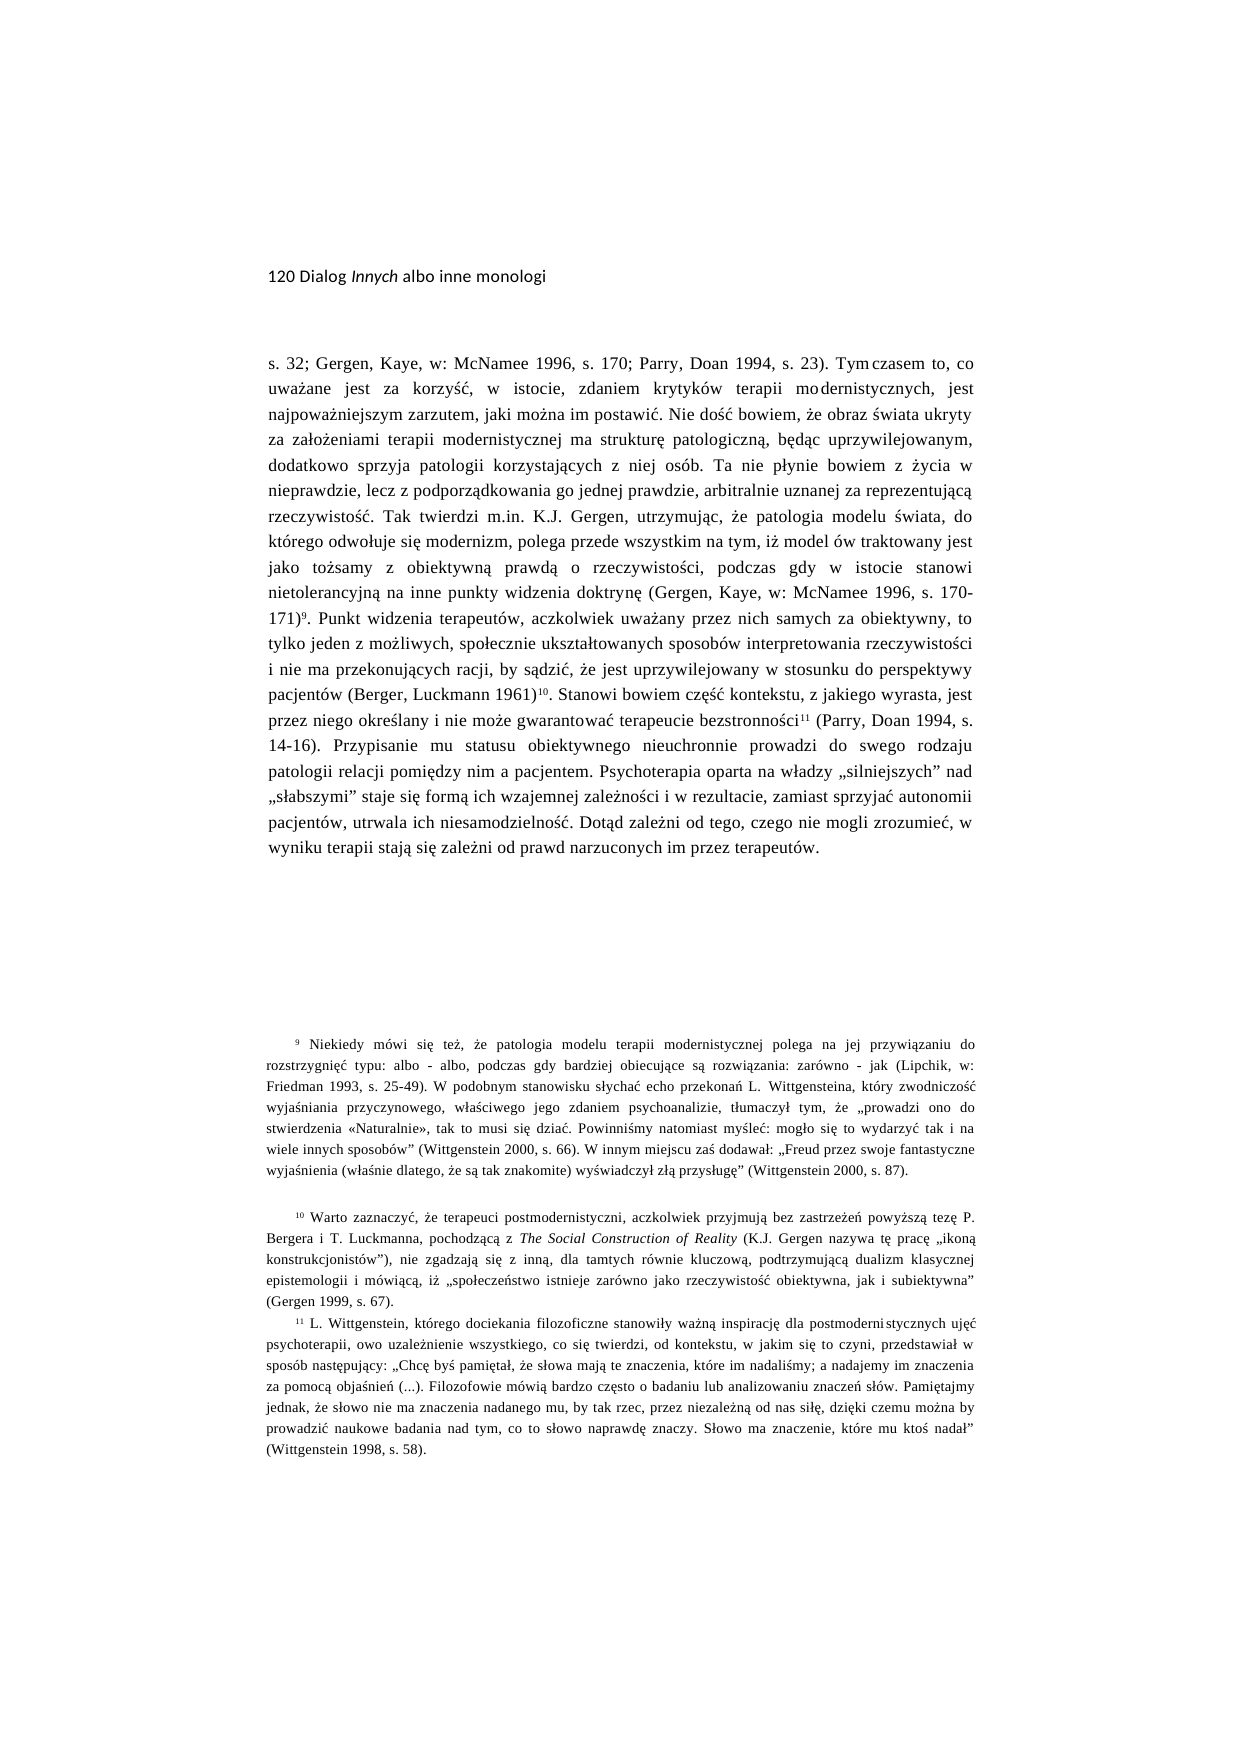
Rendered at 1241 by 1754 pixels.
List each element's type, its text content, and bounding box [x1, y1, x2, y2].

text 11 L. Wittgenstein, którego dociekania filozoficzne stanowiły ważną inspirację dla postmoderni­stycznych ujęć psychoterapii, owo uzależnienie wszystkiego, co się twierdzi, od kontekstu, w jakim się to czyni, przedstawiał w sposób następujący: „Chcę byś pamiętał, że słowa mają te znaczenia, które im nadaliśmy; a nadajemy im znaczenia za pomocą objaśnień (...). Filozofowie mówią bardzo często o badaniu lub analizowaniu znaczeń słów. Pamiętajmy jednak, że słowo nie ma znaczenia nadanego mu, by tak rzec, przez niezależną od nas siłę, dzięki czemu można by prowadzić naukowe badania nad tym, co to słowo naprawdę znaczy. Słowo ma znaczenie, które mu ktoś nadał” (Wittgenstein 1998, s. 58). [266, 1312, 976, 1459]
text 9 Niekiedy mówi się też, że patologia modelu terapii modernistycznej polega na jej przywiązaniu do rozstrzygnięć typu: albo - albo, podczas gdy bardziej obiecujące są rozwiązania: zarówno - jak (Lipchik, w: Friedman 1993, s. 25-49). W podobnym stanowisku słychać echo przekonań L. Witt­gensteina, który zwodniczość wyjaśniania przyczynowego, właściwego jego zdaniem psychoanalizie, tłumaczył tym, że „prowadzi ono do stwierdzenia «Naturalnie», tak to musi się dziać. Powinniśmy natomiast myśleć: mogło się to wydarzyć tak i na wiele innych sposobów” (Wittgenstein 2000, s. 66). W innym miejscu zaś dodawał: „Freud przez swoje fantastyczne wyjaśnienia (właśnie dlatego, że są tak znakomite) wyświadczył złą przysługę” (Wittgenstein 2000, s. 87). [266, 1033, 976, 1180]
text s. 32; Gergen, Kaye, w: McNamee 1996, s. 170; Parry, Doan 1994, s. 23). Tym­czasem to, co uważane jest za korzyść, w istocie, zdaniem krytyków terapii mo­dernistycznych, jest najpoważniejszym zarzutem, jaki można im postawić. Nie dość bowiem, że obraz świata ukryty za założeniami terapii modernistycznej ma strukturę patologiczną, będąc uprzywilejowanym, dodatkowo sprzyja patologii korzystających z niej osób. Ta nie płynie bowiem z życia w nieprawdzie, lecz z podporządkowania go jednej prawdzie, arbitralnie uznanej za reprezentującą rzeczywistość. Tak twierdzi m.in. K.J. Gergen, utrzymując, że patologia modelu świata, do którego odwołuje się modernizm, polega przede wszystkim na tym, iż model ów traktowany jest jako tożsamy z obiektywną prawdą o rzeczywistości, podczas gdy w istocie stanowi nietolerancyjną na inne punkty widzenia doktry­nę (Gergen, Kaye, w: McNamee 1996, s. 170-171)9. Punkt widzenia terapeutów, aczkolwiek uważany przez nich samych za obiektywny, to tylko jeden z moż­liwych, społecznie ukształtowanych sposobów interpretowania rzeczywistości i nie ma przekonujących racji, by sądzić, że jest uprzywilejowany w stosunku do perspektywy pacjentów (Berger, Luckmann 1961)10. Stanowi bowiem część kontekstu, z jakiego wyrasta, jest przez niego określany i nie może gwaranto­wać terapeucie bezstronności11 (Parry, Doan 1994, s. 14-16). Przypisanie mu statusu obiektywnego nieuchronnie prowadzi do swego rodzaju patologii rela­cji pomiędzy nim a pacjentem. Psychoterapia oparta na władzy „silniejszych” nad „słabszymi” staje się formą ich wzajemnej zależności i w rezultacie, zamiast sprzyjać autonomii pacjentów, utrwala ich niesamodzielność. Dotąd zależni od tego, czego nie mogli zrozumieć, w wyniku terapii stają się zależni od prawd narzuconych im przez terapeutów. [268, 349, 974, 859]
text 10 Warto zaznaczyć, że terapeuci postmodernistyczni, aczkolwiek przyjmują bez zastrzeżeń powyższą tezę P. Bergera i T. Luckmanna, pochodzącą z The Social Construction of Reality (K.J. Gergen nazywa tę pracę „ikoną konstrukcjonistów”), nie zgadzają się z inną, dla tamtych równie kluczową, podtrzymującą dualizm klasycznej epistemologii i mówiącą, iż „społeczeństwo istnieje zarówno jako rzeczywistość obiektywna, jak i subiektywna” (Gergen 1999, s. 67). [266, 1206, 976, 1311]
text 120 Dialog Innych albo inne monologi [267, 268, 606, 286]
